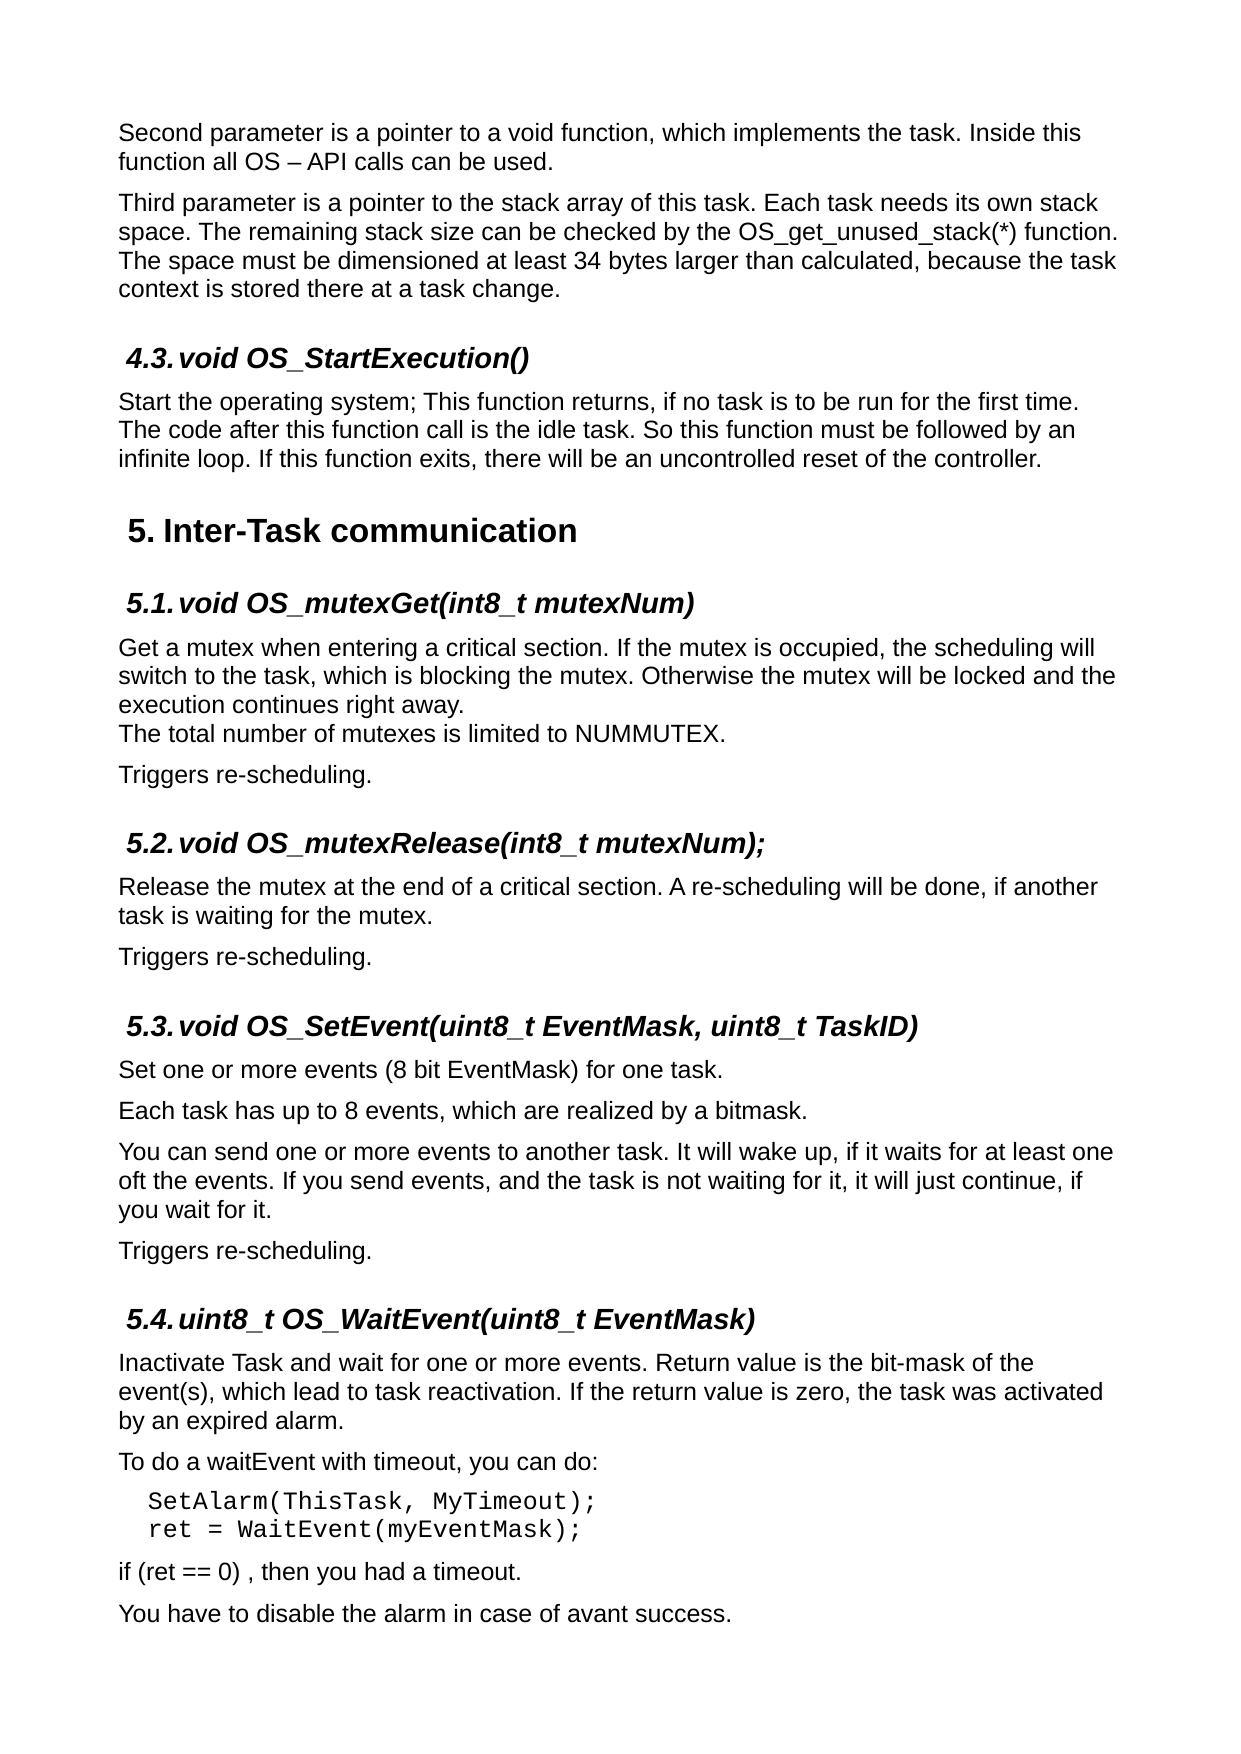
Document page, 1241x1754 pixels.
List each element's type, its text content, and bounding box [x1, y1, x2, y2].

text Each task has up to 8 events, which are realized by a bitmask. [118, 1096, 1122, 1125]
text Inactivate Task and wait for one or more events. Return value is the bit-mask of the event(s), which lead to task reactivation. If the return value is zero, the task was activated by an expired alarm. [118, 1348, 1122, 1434]
text Third parameter is a pointer to the stack array of this task. Each task needs its own stack space. The remaining stack size can be checked by the OS_get_unused_stack(*) function. The space must be dimensioned at least 34 bytes larger than calculated, because the task context is stored there at a task change. [118, 188, 1122, 303]
text Release the mutex at the end of a critical section. A re-scheduling will be done, if another task is waiting for the mutex. [118, 872, 1122, 930]
text You can send one or more events to another task. It will wake up, if it waits for at least one oft the events. If you send events, and the task is not waiting for it, it will just continue, if you wait for it. [118, 1137, 1122, 1223]
subtitle uint8_t OS_WaitEvent(uint8_t EventMask) [118, 1302, 1122, 1336]
subtitle void OS_mutexGet(int8_t mutexNum) [118, 587, 1122, 620]
text You have to disable the alarm in case of avant success. [118, 1599, 1122, 1627]
subtitle void OS_StartExecution() [118, 341, 1122, 374]
text Set one or more events (8 bit EventMask) for one task. [118, 1055, 1122, 1083]
text Triggers re-scheduling. [118, 1236, 1122, 1265]
text Triggers re-scheduling. [118, 942, 1122, 971]
subtitle Inter-Task communication [118, 510, 1122, 549]
text SetAlarm(ThisTask, MyTimeout); ret = WaitEvent(myEventMask); [148, 1488, 1122, 1545]
text To do a waitEvent with timeout, you can do: [118, 1447, 1122, 1476]
text Triggers re-scheduling. [118, 760, 1122, 789]
subtitle void OS_mutexRelease(int8_t mutexNum); [118, 826, 1122, 860]
text if (ret == 0) , then you had a timeout. [118, 1557, 1122, 1586]
text Start the operating system; This function returns, if no task is to be run for the first time. The code after this function call is the idle task. So this function must be followed by an infinite loop. If this function exits, there will be an uncontrolled reset of the controller. [118, 387, 1122, 473]
text Second parameter is a pointer to a void function, which implements the task. Inside this function all OS – API calls can be used. [118, 118, 1122, 176]
text Get a mutex when entering a critical section. If the mutex is occupied, the scheduling will switch to the task, which is blocking the mutex. Otherwise the mutex will be locked and the execution continues right away. The total number of mutexes is limited to NUMMUTEX. [118, 633, 1122, 748]
subtitle void OS_SetEvent(uint8_t EventMask, uint8_t TaskID) [118, 1009, 1122, 1042]
